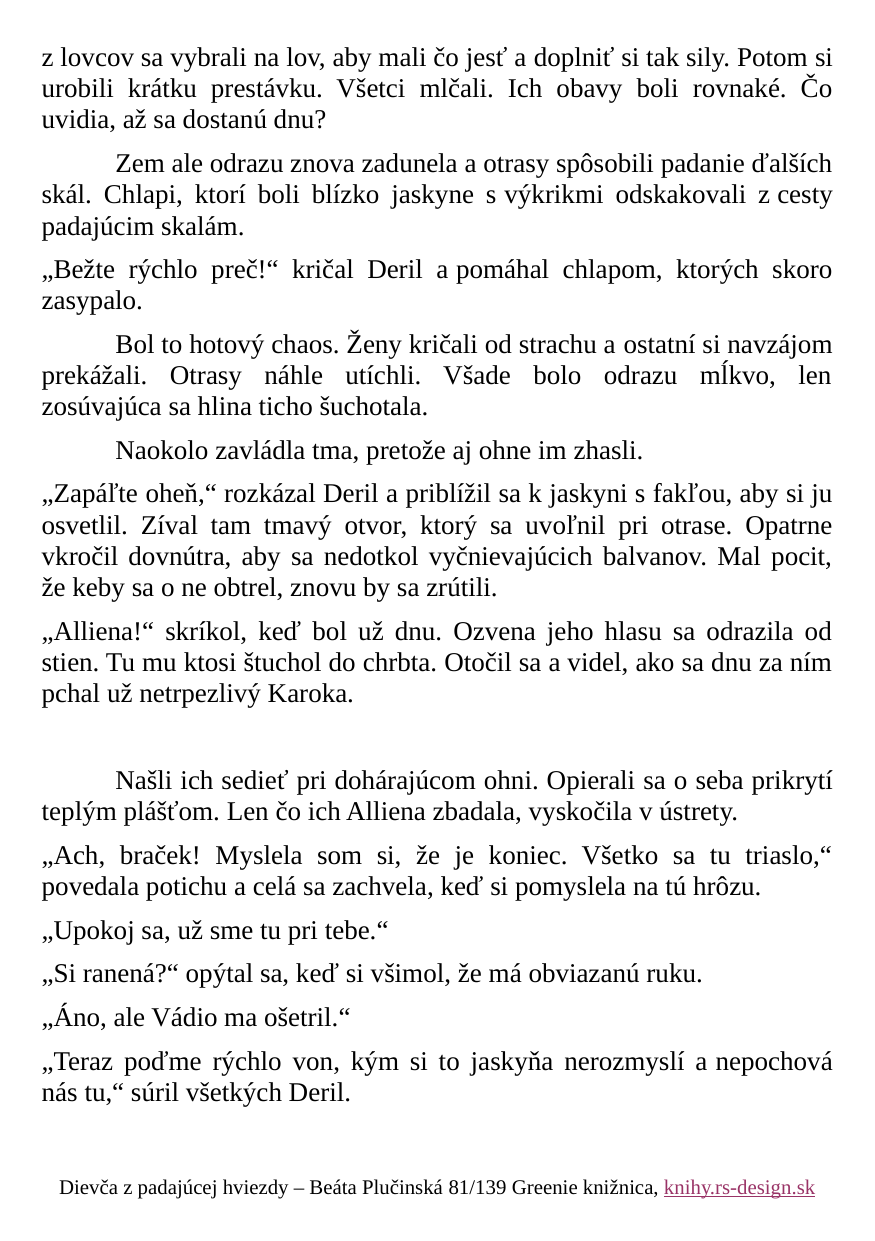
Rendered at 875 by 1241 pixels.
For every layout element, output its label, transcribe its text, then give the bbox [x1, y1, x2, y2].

text „Bežte rýchlo preč!“ kričal Deril a pomáhal chlapom, ktorých skoro zasypalo. [41, 253, 833, 316]
text „Upokoj sa, už sme tu pri tebe.“ [41, 914, 833, 945]
text „Alliena!“ skríkol, keď bol už dnu. Ozvena jeho hlasu sa odrazila od stien. Tu mu ktosi štuchol do chrbta. Otočil sa a videl, ako sa dnu za ním pchal už netrpezlivý Karoka. [41, 615, 833, 708]
text Našli ich sedieť pri dohárajúcom ohni. Opierali sa o seba prikrytí teplým plášťom. Len čo ich Alliena zbadala, vyskočila v ústrety. [41, 764, 833, 827]
text Zem ale odrazu znova zadunela a otrasy spôsobili padanie ďalších skál. Chlapi, ktorí boli blízko jaskyne s výkrikmi odskakovali z cesty padajúcim skalám. [41, 147, 833, 241]
text „Zapáľte oheň,“ rozkázal Deril a priblížil sa k jaskyni s fakľou, aby si ju osvetlil. Zíval tam tmavý otvor, ktorý sa uvoľnil pri otrase. Opatrne vkročil dovnútra, aby sa nedotkol vyčnievajúcich balvanov. Mal pocit, že keby sa o ne obtrel, znovu by sa zrútili. [41, 478, 833, 602]
text Naokolo zavládla tma, pretože aj ohne im zhasli. [41, 434, 833, 465]
text „Si ranená?“ opýtal sa, keď si všimol, že má obviazanú ruku. [41, 957, 833, 989]
text „Teraz poďme rýchlo von, kým si to jaskyňa nerozmyslí a nepochová nás tu,“ súril všetkých Deril. [41, 1045, 833, 1107]
text „Ach, braček! Myslela som si, že je koniec. Všetko sa tu triaslo,“ povedala potichu a celá sa zachvela, keď si pomyslela na tú hrôzu. [41, 839, 833, 901]
text „Áno, ale Vádio ma ošetril.“ [41, 1001, 833, 1032]
text z lovcov sa vybrali na lov, aby mali čo jesť a doplniť si tak sily. Potom si urobili krátku prestávku. Všetci mlčali. Ich obavy boli rovnaké. Čo uvidia, až sa dostanú dnu? [41, 41, 833, 135]
text Bol to hotový chaos. Ženy kričali od strachu a ostatní si navzájom prekážali. Otrasy náhle utíchli. Všade bolo odrazu mĺkvo, len zosúvajúca sa hlina ticho šuchotala. [41, 328, 833, 421]
